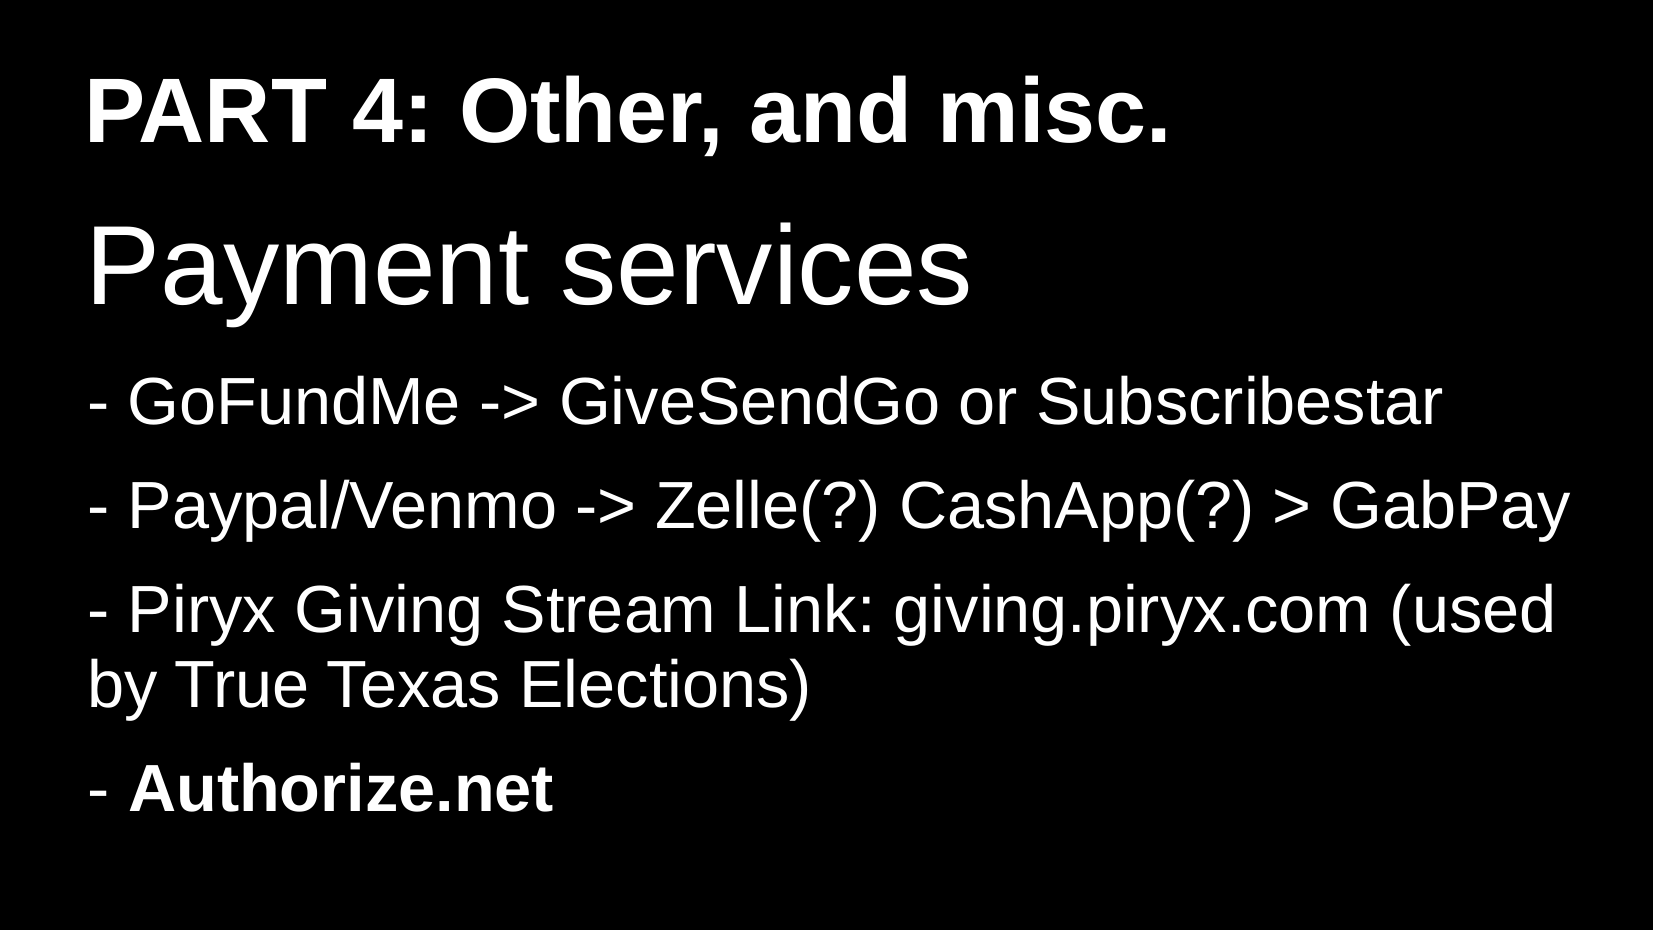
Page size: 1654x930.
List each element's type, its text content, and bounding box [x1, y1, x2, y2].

list - GoFundMe -> GiveSendGo or Subscribestar - Paypal/Venmo -> Zelle(?) CashApp(?) > GabPay - Piryx Giving Stream Link: giving.piryx.com (used by True Texas Elections) - Authorize.net [87, 363, 1591, 930]
title PART 4: Other, and misc. [84, 56, 1561, 166]
list Payment services [85, 202, 1571, 364]
